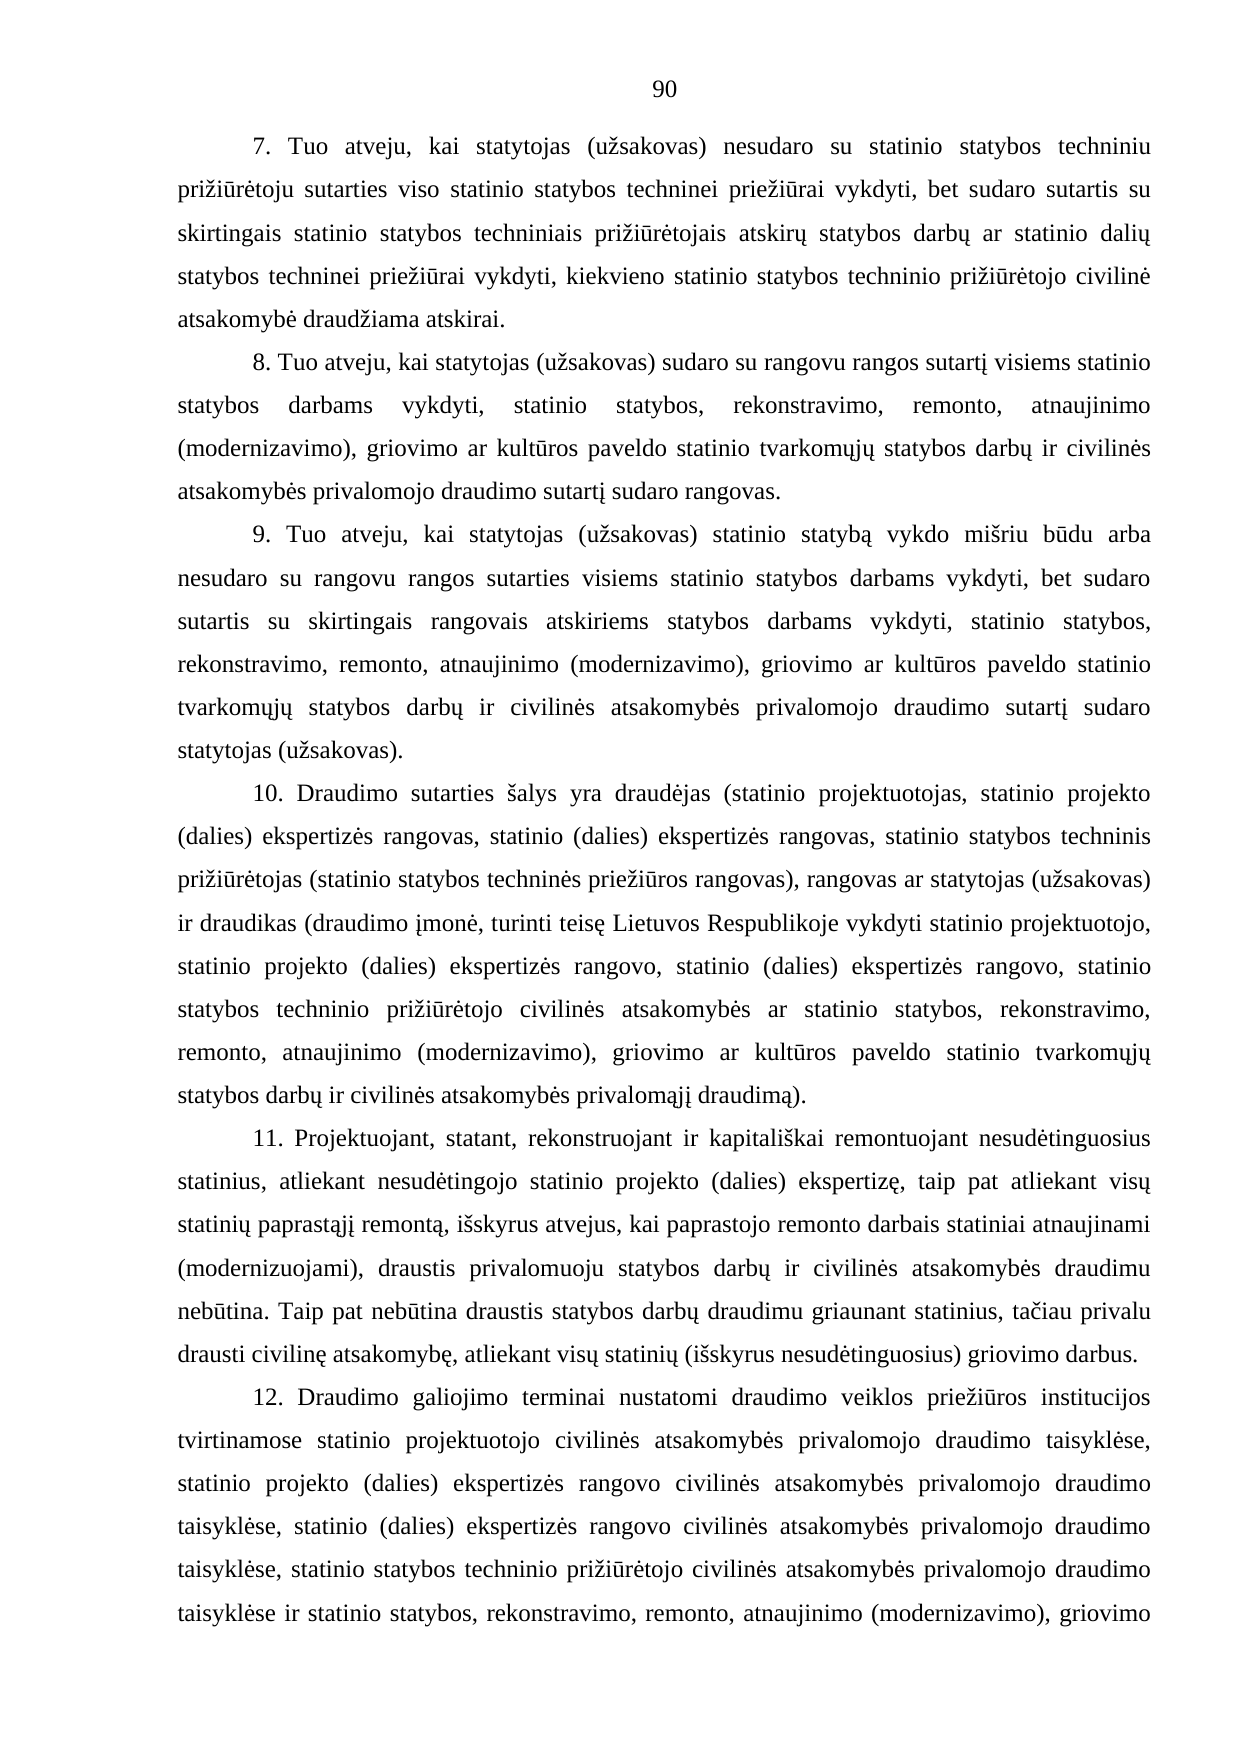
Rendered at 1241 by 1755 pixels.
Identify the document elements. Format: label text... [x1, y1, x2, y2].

text 12. Draudimo galiojimo terminai nustatomi draudimo veiklos priežiūros institucijos tvirtinamose statinio projektuotojo civilinės atsakomybės privalomojo draudimo taisyklėse, statinio projekto (dalies) ekspertizės rangovo civilinės atsakomybės privalomojo draudimo taisyklėse, statinio (dalies) ekspertizės rangovo civilinės atsakomybės privalomojo draudimo taisyklėse, statinio statybos techninio prižiūrėtojo civilinės atsakomybės privalomojo draudimo taisyklėse ir statinio statybos, rekonstravimo, remonto, atnaujinimo (modernizavimo), griovimo [177, 1382, 1152, 1626]
text 7. Tuo atveju, kai statytojas (užsakovas) nesudaro su statinio statybos techniniu prižiūrėtoju sutarties viso statinio statybos techninei priežiūrai vykdyti, bet sudaro sutartis su skirtingais statinio statybos techniniais prižiūrėtojais atskirų statybos darbų ar statinio dalių statybos techninei priežiūrai vykdyti, kiekvieno statinio statybos techninio prižiūrėtojo civilinė atsakomybė draudžiama atskirai. [177, 131, 1152, 333]
text 9. Tuo atveju, kai statytojas (užsakovas) statinio statybą vykdo mišriu būdu arba nesudaro su rangovu rangos sutarties visiems statinio statybos darbams vykdyti, bet sudaro sutartis su skirtingais rangovais atskiriems statybos darbams vykdyti, statinio statybos, rekonstravimo, remonto, atnaujinimo (modernizavimo), griovimo ar kultūros paveldo statinio tvarkomųjų statybos darbų ir civilinės atsakomybės privalomojo draudimo sutartį sudaro statytojas (užsakovas). [177, 519, 1152, 764]
text 10. Draudimo sutarties šalys yra draudėjas (statinio projektuotojas, statinio projekto (dalies) ekspertizės rangovas, statinio (dalies) ekspertizės rangovas, statinio statybos techninis prižiūrėtojas (statinio statybos techninės priežiūros rangovas), rangovas ar statytojas (užsakovas) ir draudikas (draudimo įmonė, turinti teisę Lietuvos Respublikoje vykdyti statinio projektuotojo, statinio projekto (dalies) ekspertizės rangovo, statinio (dalies) ekspertizės rangovo, statinio statybos techninio prižiūrėtojo civilinės atsakomybės ar statinio statybos, rekonstravimo, remonto, atnaujinimo (modernizavimo), griovimo ar kultūros paveldo statinio tvarkomųjų statybos darbų ir civilinės atsakomybės privalomąjį draudimą). [177, 778, 1152, 1109]
text 8. Tuo atveju, kai statytojas (užsakovas) sudaro su rangovu rangos sutartį visiems statinio statybos darbams vykdyti, statinio statybos, rekonstravimo, remonto, atnaujinimo (modernizavimo), griovimo ar kultūros paveldo statinio tvarkomųjų statybos darbų ir civilinės atsakomybės privalomojo draudimo sutartį sudaro rangovas. [177, 347, 1152, 505]
text 11. Projektuojant, statant, rekonstruojant ir kapitališkai remontuojant nesudėtinguosius statinius, atliekant nesudėtingojo statinio projekto (dalies) ekspertizę, taip pat atliekant visų statinių paprastąjį remontą, išskyrus atvejus, kai paprastojo remonto darbais statiniai atnaujinami (modernizuojami), draustis privalomuoju statybos darbų ir civilinės atsakomybės draudimu nebūtina. Taip pat nebūtina draustis statybos darbų draudimu griaunant statinius, tačiau privalu drausti civilinę atsakomybę, atliekant visų statinių (išskyrus nesudėtinguosius) griovimo darbus. [177, 1123, 1152, 1368]
